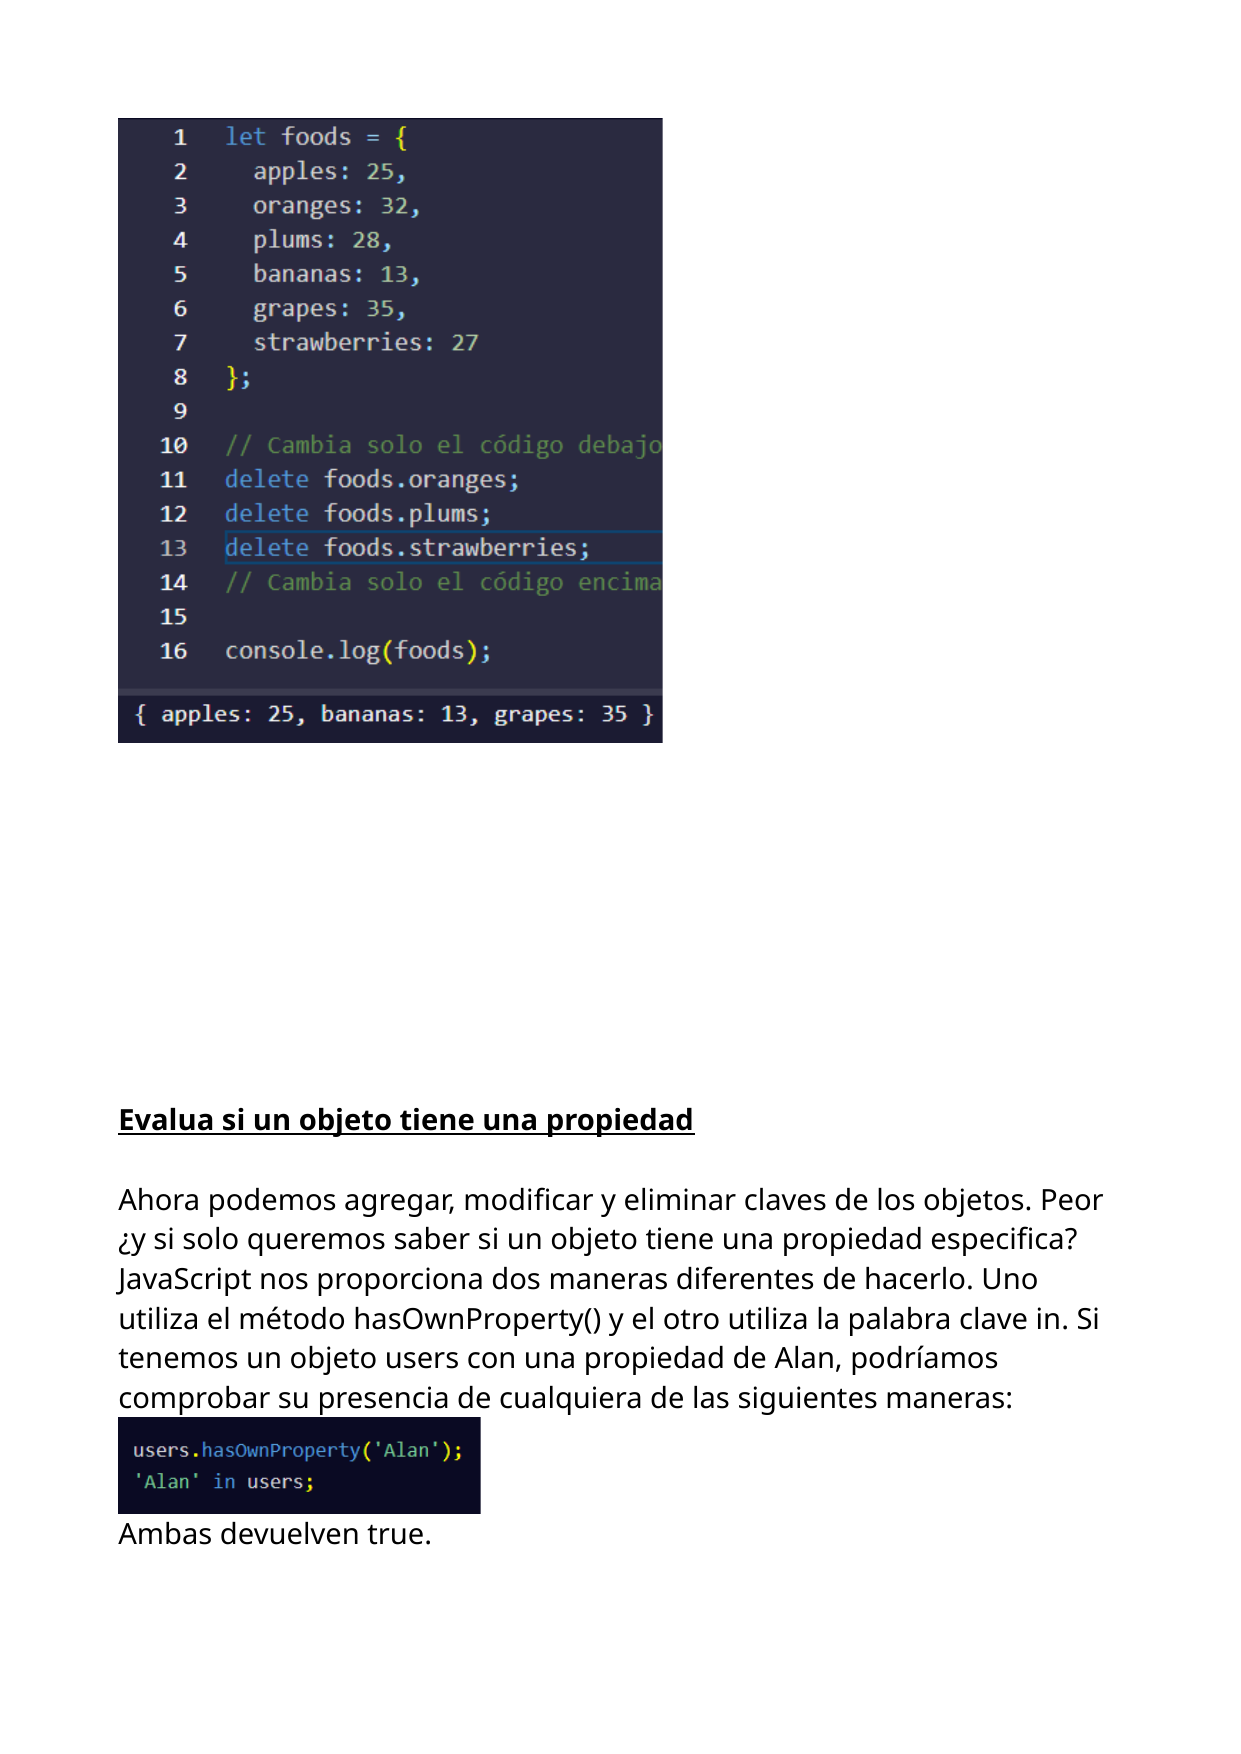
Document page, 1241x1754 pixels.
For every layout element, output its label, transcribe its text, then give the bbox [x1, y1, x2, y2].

text Ambas devuelven true. [118, 1514, 1122, 1553]
text Evalua si un objeto tiene una propiedad [118, 1099, 1122, 1139]
text Ahora podemos agregar, modificar y eliminar claves de los objetos. Peor ¿y si solo queremos saber si un objeto tiene una propiedad especifica? JavaScript nos proporciona dos maneras diferentes de hacerlo. Uno utiliza el método hasOwnProperty() y el otro utiliza la palabra clave in. Si tenemos un objeto users con una propiedad de Alan, podríamos comprobar su presencia de cualquiera de las siguientes maneras: [118, 1179, 1122, 1417]
